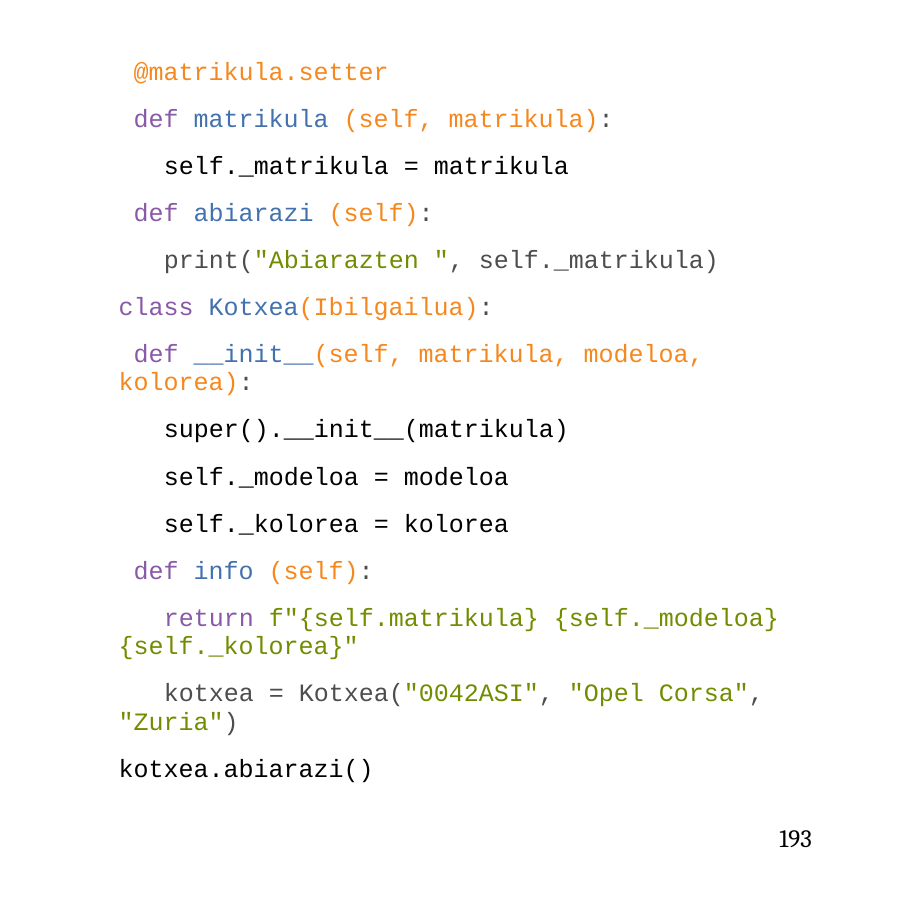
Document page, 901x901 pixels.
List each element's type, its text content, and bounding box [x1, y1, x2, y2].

text kotxea = Kotxea("0042ASI", "Opel Corsa", "Zuria") [118, 681, 811, 737]
text self._modeloa = modeloa [118, 464, 811, 492]
text def info (self): [118, 558, 811, 587]
text def __init__(self, matrikula, modeloa, kolorea): [118, 342, 811, 398]
text def abiarazi (self): [118, 200, 811, 229]
text self._matrikula = matrikula [118, 153, 811, 182]
text return f"{self.matrikula} {self._modeloa} {self._kolorea}" [118, 605, 811, 662]
text print("Abiarazten ", self._matrikula) [118, 247, 811, 276]
text class Kotxea(Ibilgailua): [118, 294, 811, 323]
text kotxea.abiarazi() [118, 756, 811, 784]
text @matrikula.setter [118, 59, 811, 87]
text super().__init__(matrikula) [118, 417, 811, 445]
text def matrikula (self, matrikula): [118, 106, 811, 134]
text self._kolorea = kolorea [118, 511, 811, 539]
